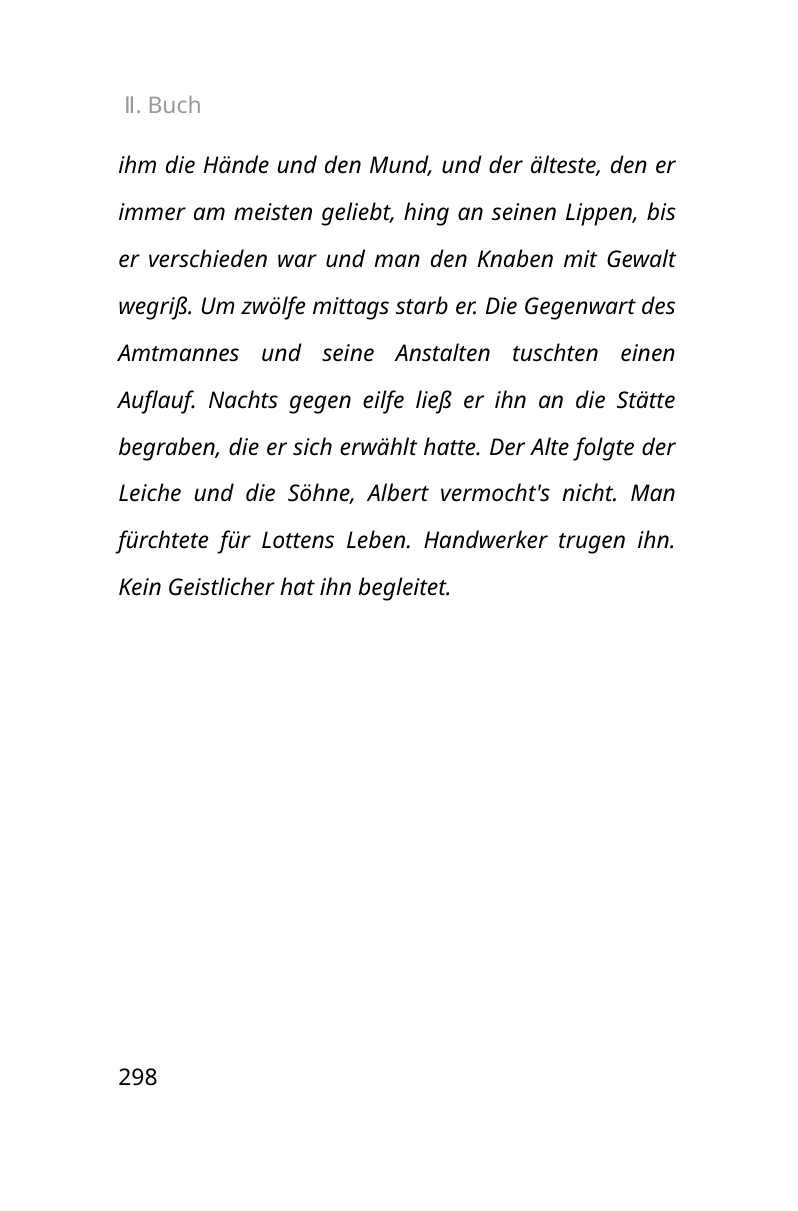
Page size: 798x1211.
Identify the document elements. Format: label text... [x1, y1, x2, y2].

text ihm die Hände und den Mund, und der älteste, den er immer am meisten geliebt, hing an seinen Lippen, bis er verschieden war und man den Knaben mit Gewalt wegriß. Um zwölfe mittags starb er. Die Gegenwart des Amtmannes und seine Anstalten tuschten einen Auflauf. Nachts gegen eilfe ließ er ihn an die Stätte begraben, die er sich erwählt hatte. Der Alte folgte der Leiche und die Söhne, Albert vermocht's nicht. Man fürchtete für Lottens Leben. Handwerker trugen ihn. Kein Geistlicher hat ihn begleitet. [118, 149, 679, 602]
